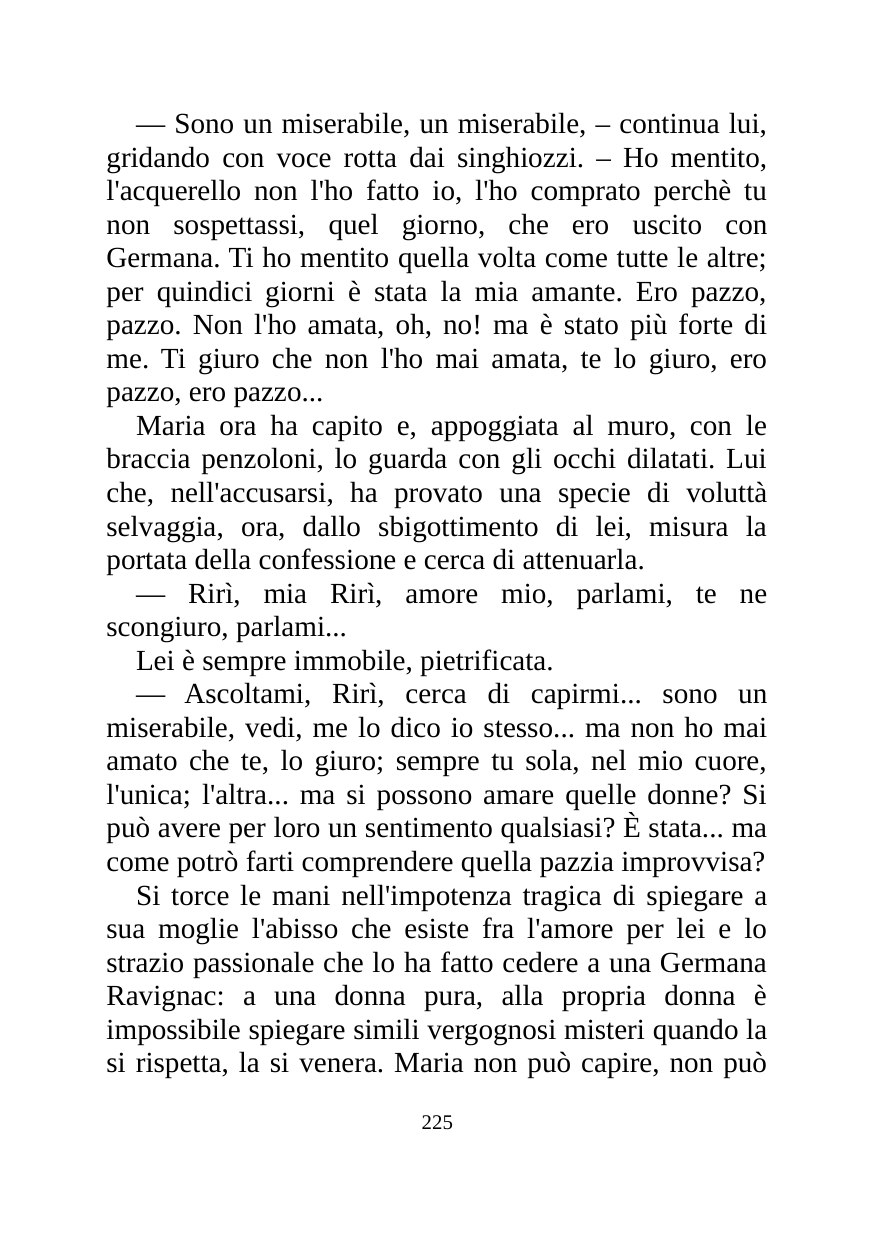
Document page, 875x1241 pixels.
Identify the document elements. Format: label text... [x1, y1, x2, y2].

text Lei è sempre immobile, pietrificata. [106, 643, 768, 676]
text Si torce le mani nell'impotenza tragica di spiegare a sua moglie l'abisso che esiste fra l'amore per lei e lo strazio passionale che lo ha fatto cedere a una Germana Ravignac: a una donna pura, alla propria donna è impossibile spiegare simili vergognosi misteri quando la si rispetta, la si venera. Maria non può capire, non può [106, 878, 768, 1079]
text — Sono un miserabile, un miserabile, – continua lui, gridando con voce rotta dai singhiozzi. – Ho mentito, l'acquerello non l'ho fatto io, l'ho comprato perchè tu non sospettassi, quel giorno, che ero uscito con Germana. Ti ho mentito quella volta come tutte le altre; per quindici giorni è stata la mia amante. Ero pazzo, pazzo. Non l'ho amata, oh, no! ma è stato più forte di me. Ti giuro che non l'ho mai amata, te lo giuro, ero pazzo, ero pazzo... [106, 106, 768, 408]
text — Rirì, mia Rirì, amore mio, parlami, te ne scongiuro, parlami... [106, 576, 768, 643]
text Maria ora ha capito e, appoggiata al muro, con le braccia penzoloni, lo guarda con gli occhi dilatati. Lui che, nell'accusarsi, ha provato una specie di voluttà selvaggia, ora, dallo sbigottimento di lei, misura la portata della confessione e cerca di attenuarla. [106, 408, 768, 576]
text — Ascoltami, Rirì, cerca di capirmi... sono un miserabile, vedi, me lo dico io stesso... ma non ho mai amato che te, lo giuro; sempre tu sola, nel mio cuore, l'unica; l'altra... ma si possono amare quelle donne? Si può avere per loro un sentimento qualsiasi? È stata... ma come potrò farti comprendere quella pazzia improvvisa? [106, 676, 768, 878]
